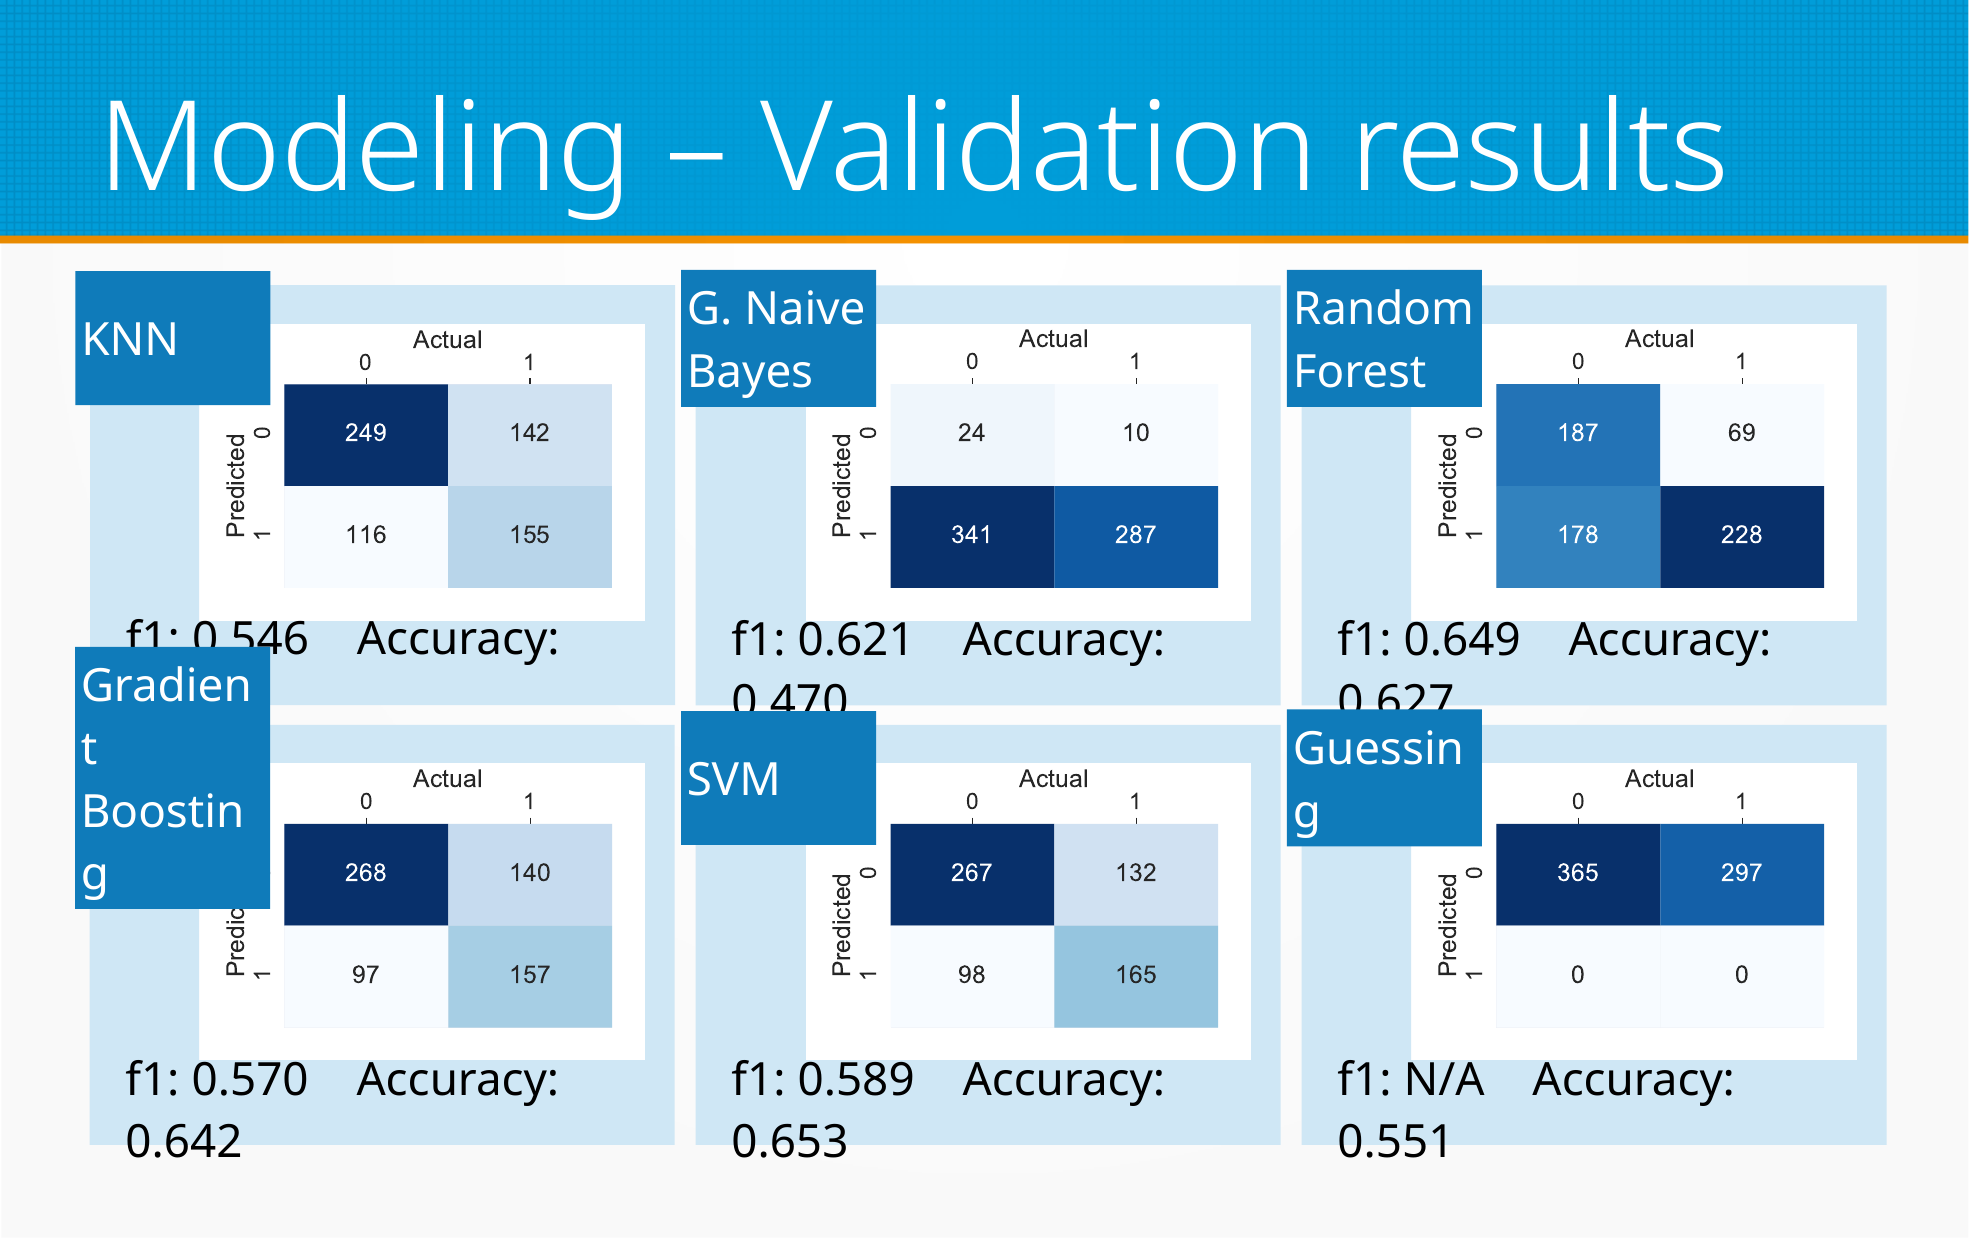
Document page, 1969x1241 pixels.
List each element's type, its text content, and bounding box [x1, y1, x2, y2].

text_box [1410, 625, 1423, 634]
text_box Guessing [1286, 711, 1482, 845]
text_box [271, 285, 676, 706]
title Modeling – Validation results [98, 19, 1870, 227]
text_box [238, 621, 272, 633]
text_box [90, 406, 201, 646]
text_box [209, 621, 235, 633]
text_box KNN [75, 271, 271, 406]
text_box [804, 625, 817, 634]
text_box [277, 621, 294, 633]
text_box [1301, 285, 1887, 706]
picture [0, 236, 1969, 1241]
text_box f1: 0.546 Accuracy: 0.610 [120, 633, 646, 704]
text_box [1500, 625, 1514, 634]
text_box [869, 1065, 881, 1073]
text_box [199, 624, 212, 633]
text_box [289, 621, 369, 633]
text_box [1301, 724, 1887, 1145]
text_box [804, 1065, 816, 1073]
text_box Random Forest [1286, 271, 1482, 406]
text_box f1: N/A Accuracy: 0.551 [1331, 1073, 1857, 1144]
text_box [289, 1065, 301, 1073]
text_box f1: 0.621 Accuracy: 0.470 [725, 634, 1251, 704]
text_box SVM [681, 711, 877, 845]
text_box Gradient Boosting [75, 711, 271, 845]
text_box [198, 1065, 210, 1073]
text_box f1: 0.649 Accuracy: 0.627 [1331, 634, 1857, 704]
text_box [89, 724, 675, 1145]
text_box [695, 724, 1281, 1145]
text_box [695, 285, 1281, 706]
text_box f1: 0.570 Accuracy: 0.642 [119, 1073, 645, 1144]
text_box f1: 0.589 Accuracy: 0.653 [725, 1073, 1251, 1144]
text_box G. Naive Bayes [681, 271, 877, 406]
text_box [894, 1065, 908, 1073]
